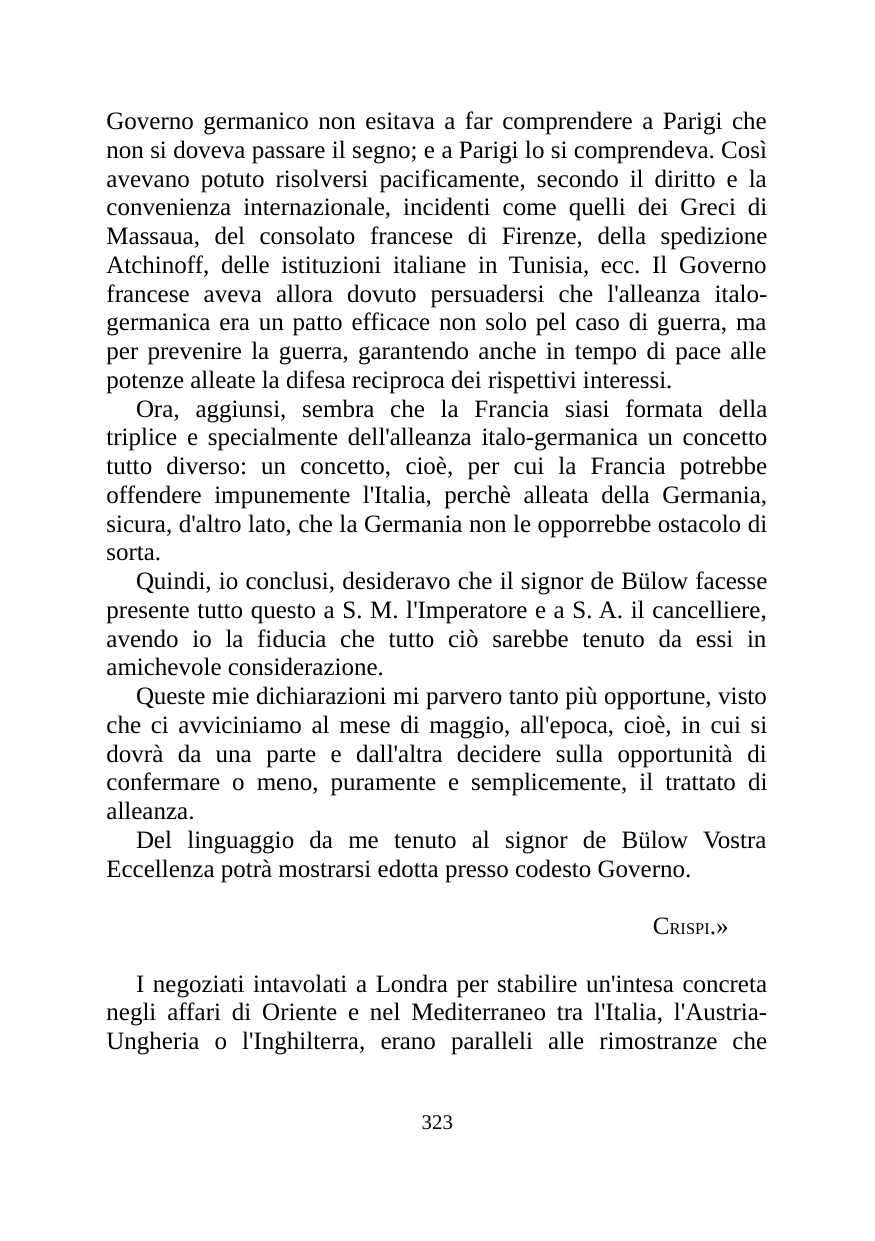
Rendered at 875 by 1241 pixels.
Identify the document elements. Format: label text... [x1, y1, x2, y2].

text Governo germanico non esitava a far comprendere a Parigi che non si doveva passare il segno; e a Parigi lo si comprendeva. Così avevano potuto risolversi pacificamente, secondo il diritto e la convenienza internazionale, incidenti come quelli dei Greci di Massaua, del consolato francese di Firenze, della spedizione Atchinoff, delle istituzioni italiane in Tunisia, ecc. Il Governo francese aveva allora dovuto persuadersi che l'alleanza italo-germanica era un patto efficace non solo pel caso di guerra, ma per prevenire la guerra, garantendo anche in tempo di pace alle potenze alleate la difesa reciproca dei rispettivi interessi. [106, 106, 768, 394]
text Quindi, io conclusi, desideravo che il signor de Bülow facesse presente tutto questo a S. M. l'Imperatore e a S. A. il cancelliere, avendo io la fiducia che tutto ciò sarebbe tenuto da essi in amichevole considerazione. [106, 566, 768, 681]
text Del linguaggio da me tenuto al signor de Bülow Vostra Eccellenza potrà mostrarsi edotta presso codesto Governo. [106, 825, 768, 882]
text Queste mie dichiarazioni mi parvero tanto più opportune, visto che ci avviciniamo al mese di maggio, all'epoca, cioè, in cui si dovrà da una parte e dall'altra decidere sulla opportunità di confermare o meno, puramente e semplicemente, il trattato di alleanza. [106, 681, 768, 825]
text Ora, aggiunsi, sembra che la Francia siasi formata della triplice e specialmente dell'alleanza italo-germanica un concetto tutto diverso: un concetto, cioè, per cui la Francia potrebbe offendere impunemente l'Italia, perchè alleata della Germania, sicura, d'altro lato, che la Germania non le opporrebbe ostacolo di sorta. [106, 394, 768, 566]
text Crispi.» [623, 911, 768, 940]
text I negoziati intavolati a Londra per stabilire un'intesa concreta negli affari di Oriente e nel Mediterraneo tra l'Italia, l'Austria-Ungheria o l'Inghilterra, erano paralleli alle rimostranze che [106, 969, 768, 1055]
